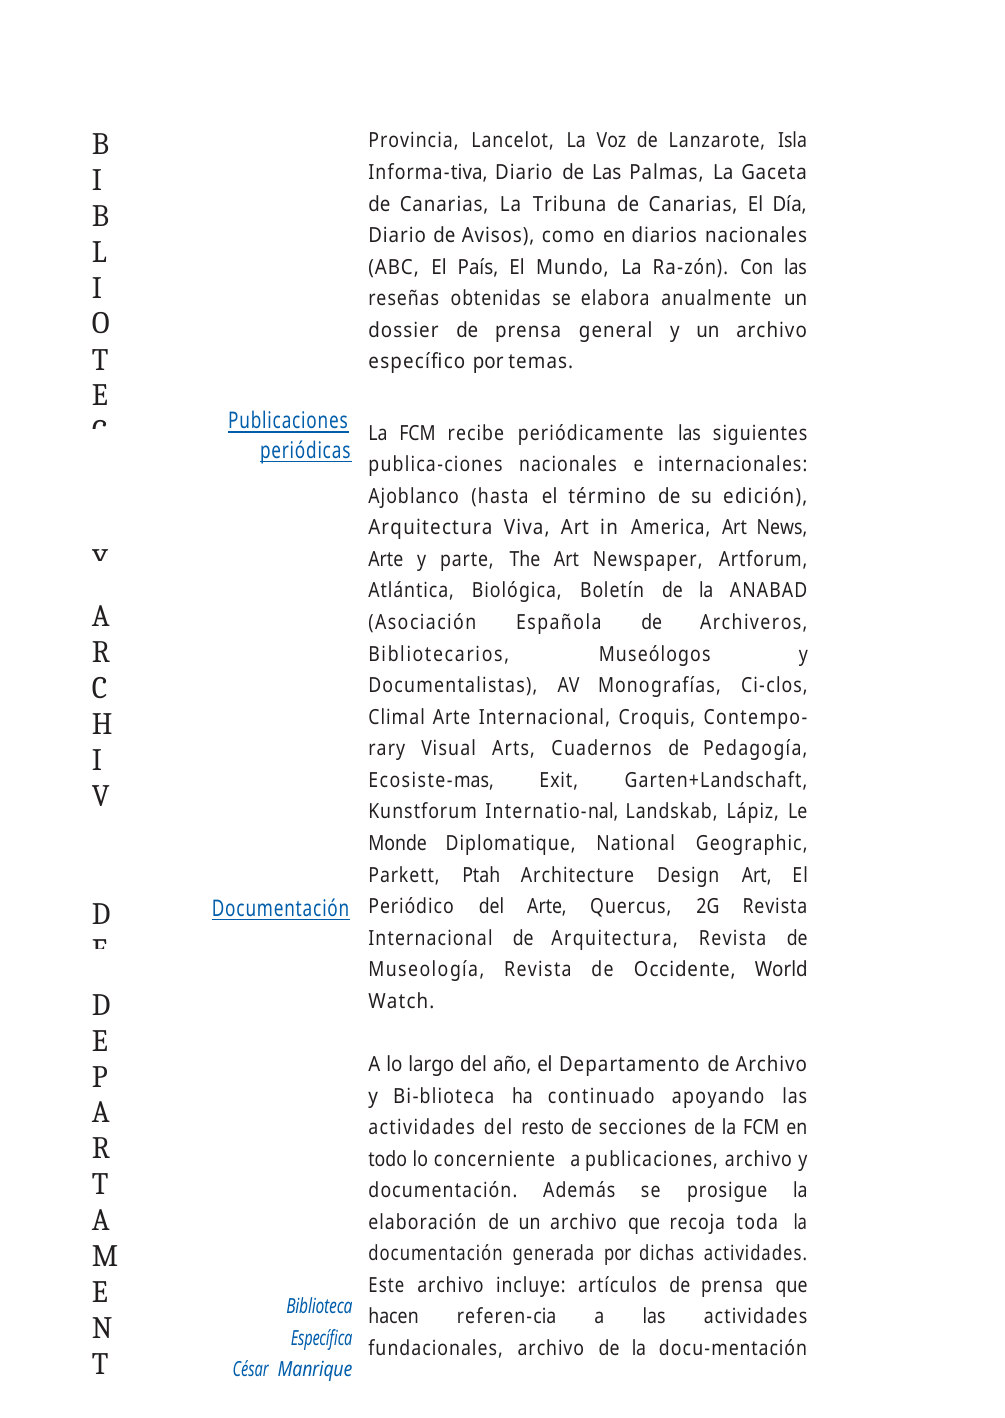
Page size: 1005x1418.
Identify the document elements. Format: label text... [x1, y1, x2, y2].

text [89, 124, 130, 428]
text Biblioteca Específica [272, 1291, 354, 1351]
text A R C H I V O [92, 599, 130, 813]
text D E P A R T A M E N T O [92, 987, 130, 1374]
text A lo largo del año, el Departamento de Archivo y Bi-blioteca ha continuado apoyando las actividades del resto de secciones de la FCM en todo lo concerniente a publicaciones, archivo y documentación. Además se prosigue la elaboración de un archivo que recoja toda la documentación generada por dichas actividades. Este archivo incluye: artículos de prensa que hacen referen-cia a las actividades fundacionales, archivo de la docu-mentación [368, 1049, 807, 1362]
text César Manrique [103, 1354, 354, 1382]
text D E [97, 905, 106, 922]
text [89, 985, 130, 1374]
text Publicaciones periódicas [228, 405, 354, 465]
text [89, 894, 130, 949]
text Provincia, Lancelot, La Voz de Lanzarote, Isla Informa-tiva, Diario de Las Palmas, La Gaceta de Canarias, La Tribuna de Canarias, El Día, Diario de Avisos), como en diarios nacionales (ABC, El País, El Mundo, La Ra-zón). Con las reseñas obtenidas se elabora anualmente un dossier de prensa general y un archivo específico por temas. [368, 126, 807, 375]
text [89, 541, 130, 560]
text Y [92, 551, 97, 560]
text B I B L I O T E C A [92, 126, 130, 428]
text Documentación [212, 892, 354, 924]
text D E [92, 896, 130, 949]
text [89, 597, 130, 813]
text Y [92, 542, 130, 560]
text La FCM recibe periódicamente las siguientes publica-ciones nacionales e internacionales: Ajoblanco (hasta el término de su edición), Arquitectura Viva, Art in America, Art News, Arte y parte, The Art Newspaper, Artforum, Atlántica, Biológica, Boletín de la ANABAD (Asociación Española de Archiveros, Bibliotecarios, Museólogos y Documentalistas), AV Monografías, Ci-clos, Climal Arte Internacional, Croquis, Contempo-rary Visual Arts, Cuadernos de Pedagogía, Ecosiste-mas, Exit, Garten+Landschaft, Kunstforum Internatio-nal, Landskab, Lápiz, Le Monde Diplomatique, National Geographic, Parkett, Ptah Architecture Design Art, El Periódico del Arte, Quercus, 2G Revista Internacional de Arquitectura, Revista de Museología, Revista de Occidente, World Watch. [368, 418, 807, 1014]
